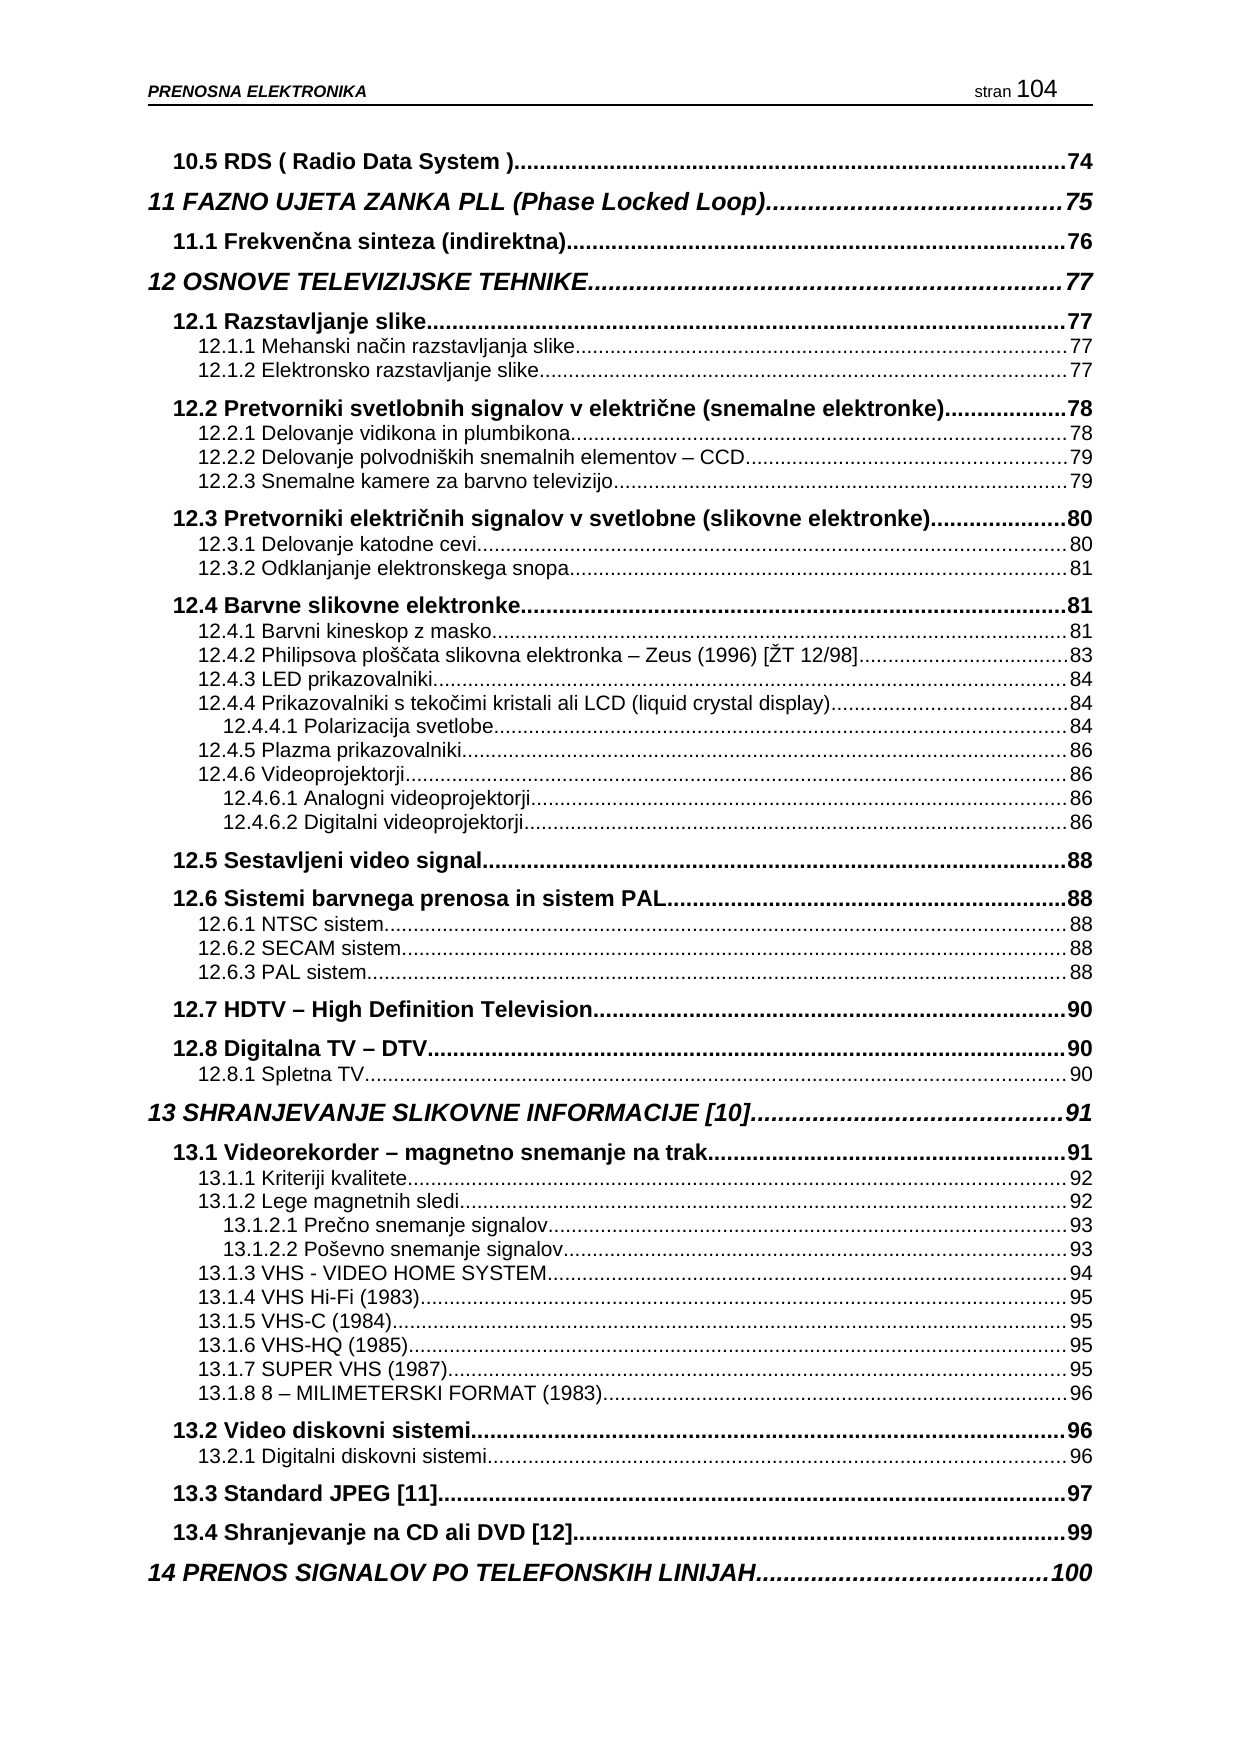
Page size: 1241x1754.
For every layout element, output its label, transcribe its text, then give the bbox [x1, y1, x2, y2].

text 12.3.2 Odklanjanje elektronskega snopa 81 [198, 556, 1093, 579]
text 13.3 Standard JPEG [11] 97 [173, 1480, 1093, 1507]
text 13.4 Shranjevanje na CD ali DVD [12] 99 [173, 1519, 1093, 1546]
text 12.4.2 Philipsova ploščata slikovna elektronka – Zeus (1996) [ŽT 12/98] 83 [198, 642, 1093, 666]
text 12.1.2 Elektronsko razstavljanje slike 77 [198, 358, 1093, 382]
text 12.6.2 SECAM sistem 88 [198, 936, 1093, 960]
text 14 PRENOS SIGNALOV PO TELEFONSKIH LINIJAH 100 [148, 1558, 1093, 1587]
text 12.1 Razstavljanje slike 77 [173, 308, 1093, 334]
text 12.4.4.1 Polarizacija svetlobe 84 [223, 714, 1093, 738]
text 12.6 Sistemi barvnega prenosa in sistem PAL 88 [173, 885, 1093, 912]
text 13 SHRANJEVANJE SLIKOVNE INFORMACIJE [10] 91 [148, 1098, 1093, 1127]
text 12.4.6 Videoprojektorji 86 [198, 762, 1093, 786]
text 12.3 Pretvorniki električnih signalov v svetlobne (slikovne elektronke) 80 [173, 505, 1093, 532]
text 12.5 Sestavljeni video signal 88 [173, 847, 1093, 873]
text 12 OSNOVE TELEVIZIJSKE TEHNIKE 77 [148, 267, 1093, 295]
text 13.2 Video diskovni sistemi 96 [173, 1417, 1093, 1444]
text 12.6.3 PAL sistem 88 [198, 960, 1093, 984]
text 12.2.1 Delovanje vidikona in plumbikona 78 [198, 421, 1093, 445]
text 12.2 Pretvorniki svetlobnih signalov v električne (snemalne elektronke) 78 [173, 394, 1093, 421]
text 13.1.2 Lege magnetnih sledi 92 [198, 1189, 1093, 1213]
text 12.3.1 Delovanje katodne cevi 80 [198, 532, 1093, 556]
text 13.1.6 VHS-HQ (1985) 95 [198, 1333, 1093, 1357]
text 12.4.1 Barvni kineskop z masko 81 [198, 618, 1093, 642]
text 12.4.3 LED prikazovalniki 84 [198, 666, 1093, 690]
text 11 FAZNO UJETA ZANKA PLL (Phase Locked Loop) 75 [148, 186, 1093, 215]
text 13.1.8 8 – MILIMETERSKI FORMAT (1983) 96 [198, 1381, 1093, 1405]
text 12.7 HDTV – High Definition Television 90 [173, 996, 1093, 1022]
text 13.2.1 Digitalni diskovni sistemi 96 [198, 1444, 1093, 1468]
text 13.1.2.2 Poševno snemanje signalov 93 [223, 1237, 1093, 1261]
text 13.1.3 VHS - VIDEO HOME SYSTEM 94 [198, 1261, 1093, 1285]
text 11.1 Frekvenčna sinteza (indirektna) 76 [173, 228, 1093, 254]
text 12.2.3 Snemalne kamere za barvno televizijo 79 [198, 469, 1093, 493]
text 12.1.1 Mehanski način razstavljanja slike 77 [198, 334, 1093, 358]
text 13.1 Videorekorder – magnetno snemanje na trak 91 [173, 1139, 1093, 1165]
text 12.6.1 NTSC sistem 88 [198, 912, 1093, 936]
text 13.1.7 SUPER VHS (1987) 95 [198, 1357, 1093, 1381]
text 13.1.1 Kriteriji kvalitete 92 [198, 1165, 1093, 1189]
text 12.4.6.2 Digitalni videoprojektorji 86 [223, 810, 1093, 834]
text 12.8 Digitalna TV – DTV 90 [173, 1035, 1093, 1061]
text 12.8.1 Spletna TV 90 [198, 1061, 1093, 1085]
text 12.4.6.1 Analogni videoprojektorji 86 [223, 786, 1093, 810]
text 13.1.5 VHS-C (1984) 95 [198, 1309, 1093, 1333]
text 13.1.2.1 Prečno snemanje signalov 93 [223, 1213, 1093, 1237]
text 12.4.5 Plazma prikazovalniki 86 [198, 738, 1093, 762]
text 12.4 Barvne slikovne elektronke 81 [173, 592, 1093, 618]
text 10.5 RDS ( Radio Data System ) 74 [173, 148, 1093, 174]
text 12.2.2 Delovanje polvodniških snemalnih elementov – CCD 79 [198, 445, 1093, 469]
text 12.4.4 Prikazovalniki s tekočimi kristali ali LCD (liquid crystal display) 84 [198, 690, 1093, 714]
text 13.1.4 VHS Hi-Fi (1983) 95 [198, 1285, 1093, 1309]
